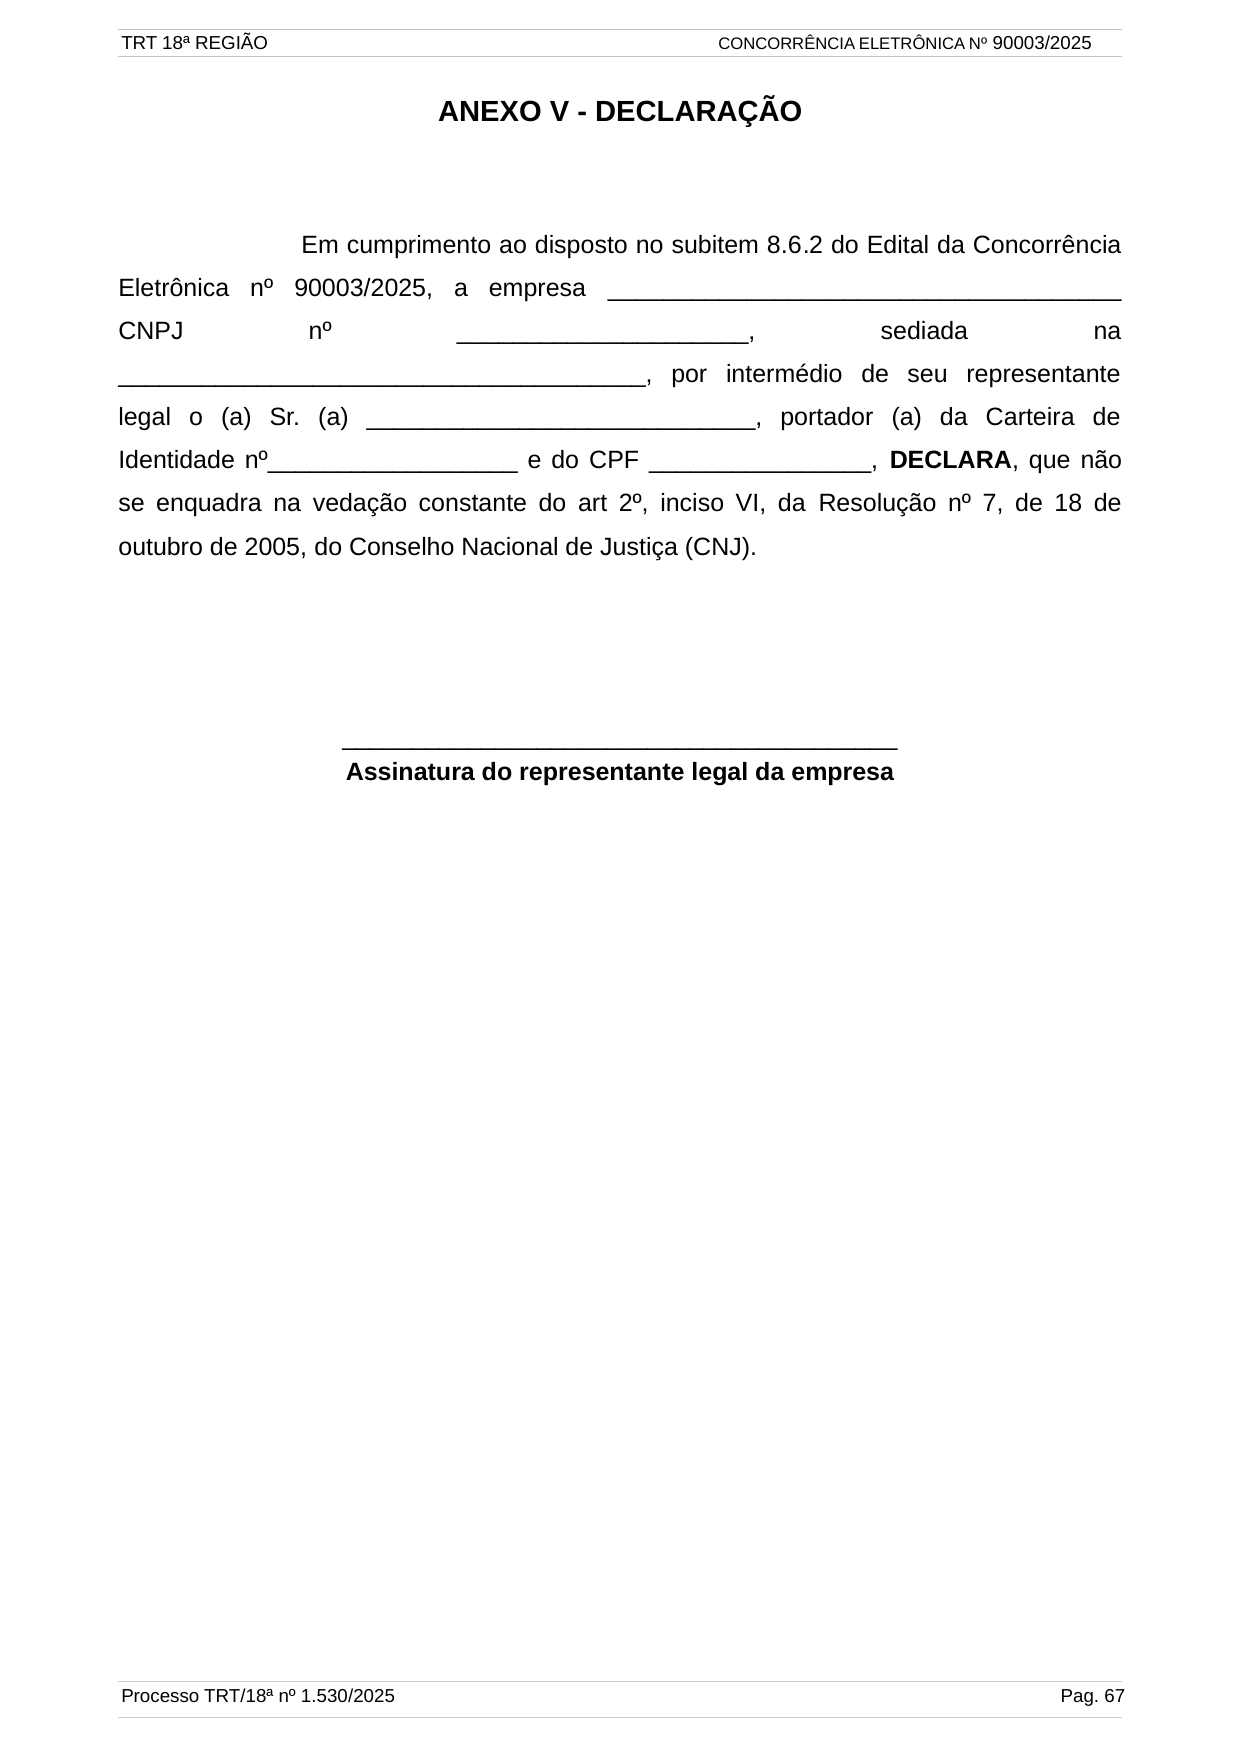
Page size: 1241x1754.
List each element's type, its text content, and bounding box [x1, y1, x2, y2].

text ________________________________________ [118, 722, 1122, 751]
text Em cumprimento ao disposto no subitem 8.6.2 do Edital da Concorrência Eletrônica nº 90003/2025, a empresa _____________________________________ CNPJ nº _____________________, sediada na ______________________________________, por intermédio de seu representante legal o (a) Sr. (a) ____________________________, portador (a) da Carteira de Identidade nº__________________ e do CPF ________________, DECLARA, que não se enquadra na vedação constante do art 2º, inciso VI, da Resolução nº 7, de 18 de outubro de 2005, do Conselho Nacional de Justiça (CNJ). [118, 230, 1122, 560]
text ANEXO V - DECLARAÇÃO [118, 94, 1122, 128]
text Assinatura do representante legal da empresa [118, 751, 1122, 786]
